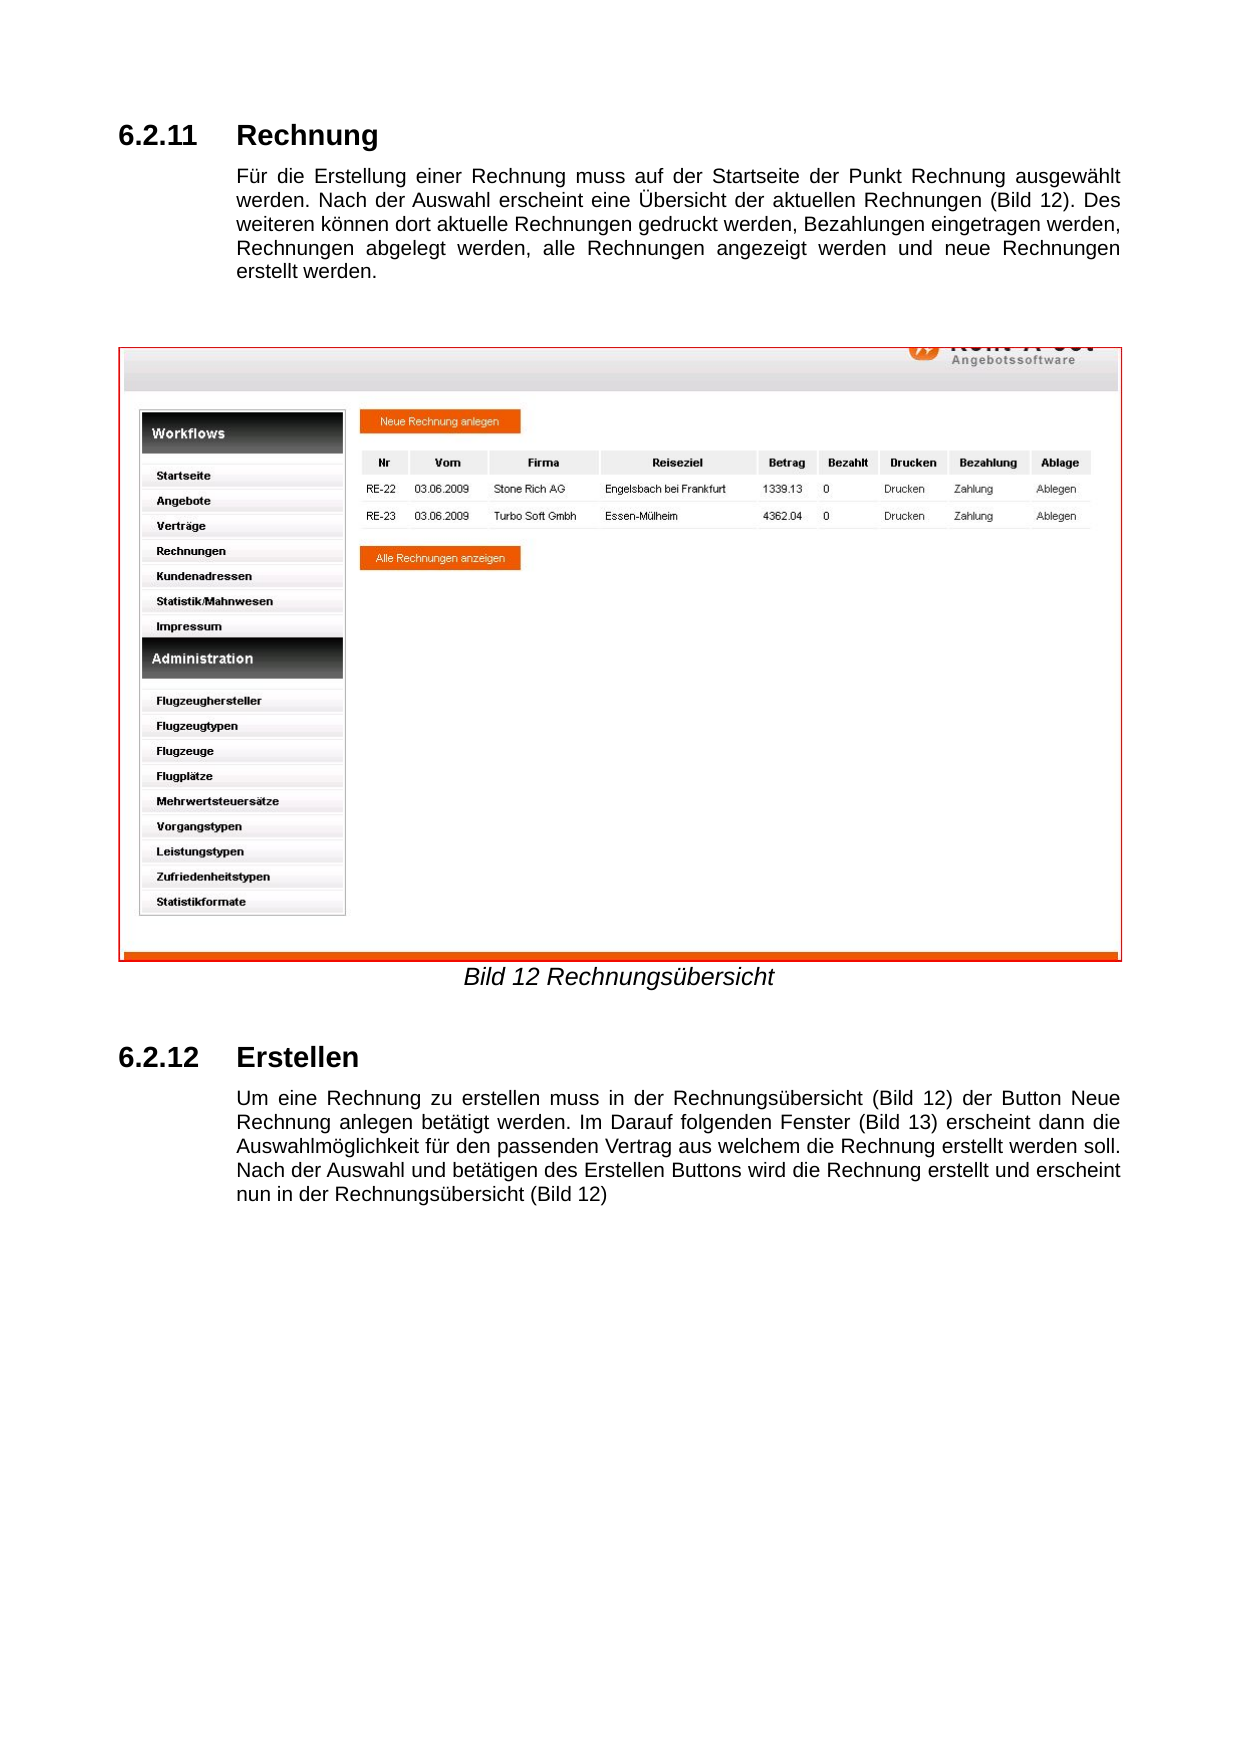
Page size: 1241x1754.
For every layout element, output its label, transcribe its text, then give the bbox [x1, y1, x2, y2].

text Bild 12 Rechnungsübersicht [118, 962, 1122, 991]
subtitle Rechnung [118, 118, 1122, 152]
picture [118, 347, 1123, 962]
subtitle Erstellen [118, 1041, 1122, 1074]
text Für die Erstellung einer Rechnung muss auf der Startseite der Punkt Rechnung ausgewählt werden. Nach der Auswahl erscheint eine Übersicht der aktuellen Rechnungen (Bild 12). Des weiteren können dort aktuelle Rechnungen gedruckt werden, Bezahlungen eingetragen werden, Rechnungen abgelegt werden, alle Rechnungen angezeigt werden und neue Rechnungen erstellt werden. [236, 163, 1122, 283]
text Um eine Rechnung zu erstellen muss in der Rechnungsübersicht (Bild 12) der Button Neue Rechnung anlegen betätigt werden. Im Darauf folgenden Fenster (Bild 13) erscheint dann die Auswahlmöglichkeit für den passenden Vertrag aus welchem die Rechnung erstellt werden soll. Nach der Auswahl und betätigen des Erstellen Buttons wird die Rechnung erstellt und erscheint nun in der Rechnungsübersicht (Bild 12) [236, 1086, 1122, 1206]
